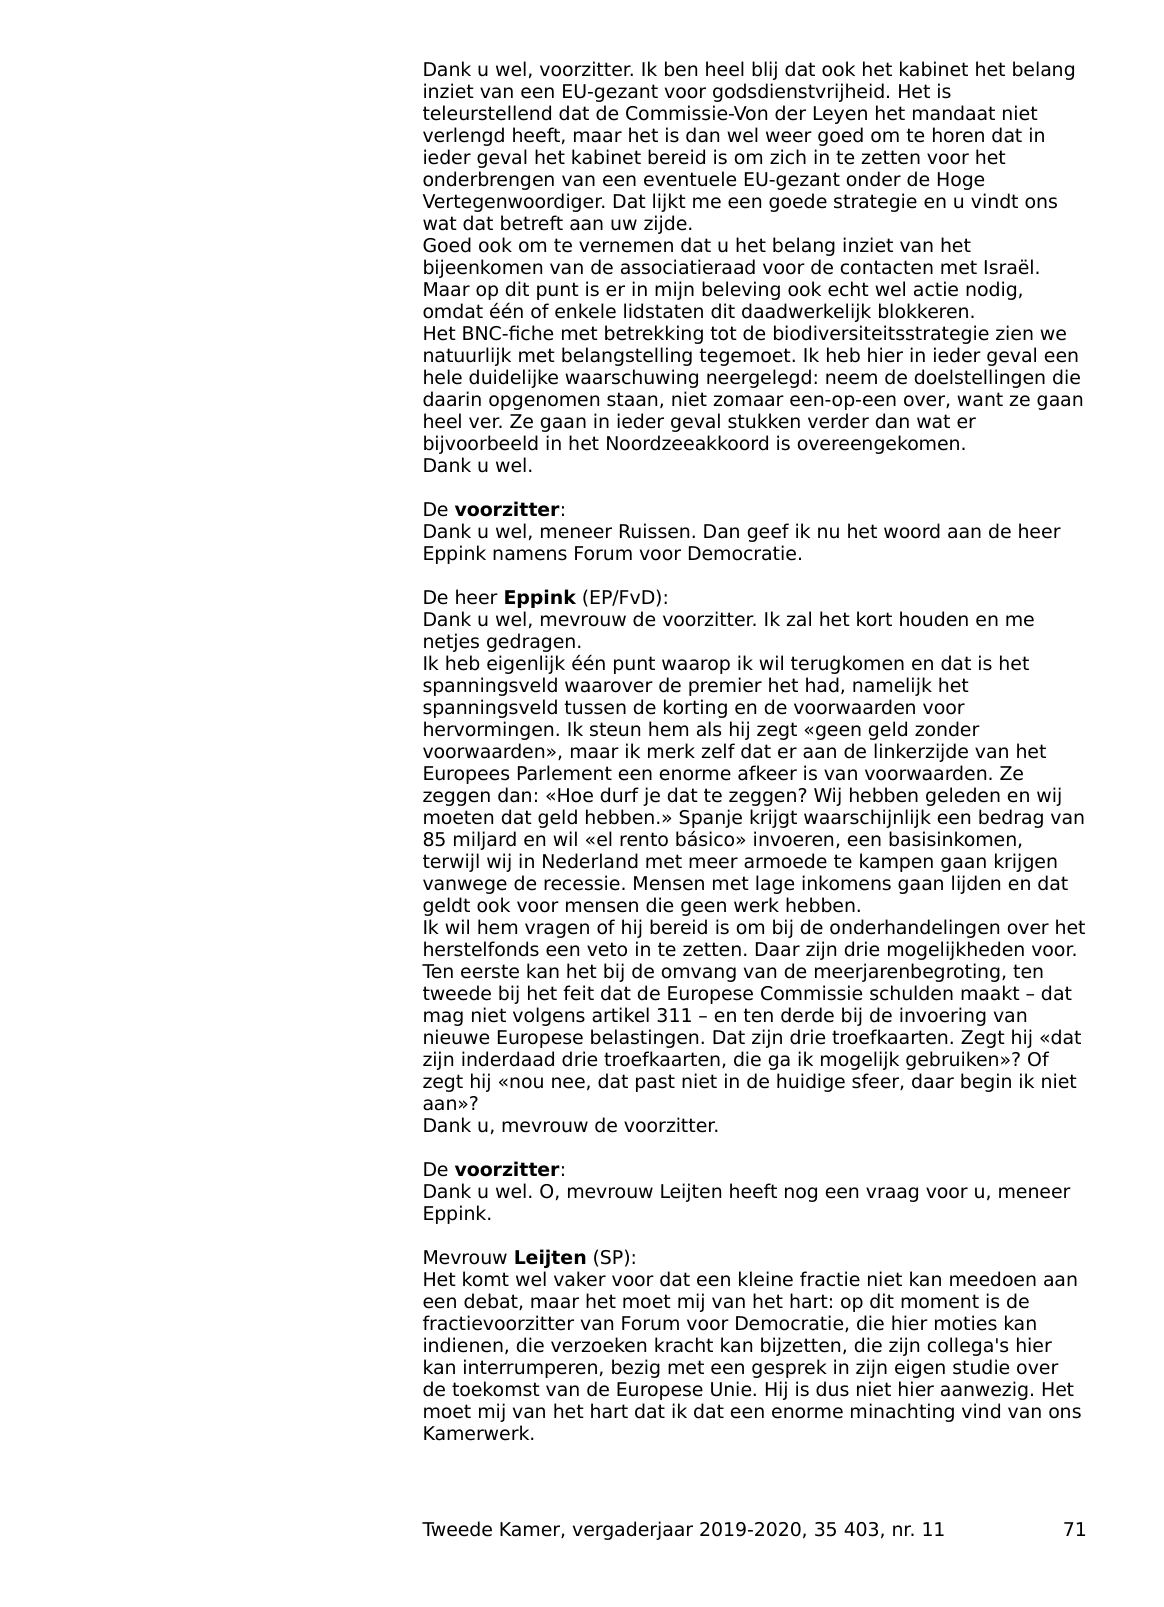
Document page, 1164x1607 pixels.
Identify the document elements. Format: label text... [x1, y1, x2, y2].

text Dank u, mevrouw de voorzitter. [422, 1114, 1087, 1136]
text Ik wil hem vragen of hij bereid is om bij de onderhandelingen over het herstelfonds een veto in te zetten. Daar zijn drie mogelijkheden voor. Ten eerste kan het bij de omvang van de meerjarenbegroting, ten tweede bij het feit dat de Europese Commissie schulden maakt – dat mag niet volgens artikel 311 – en ten derde bij de invoering van nieuwe Europese belastingen. Dat zijn drie troefkaarten. Zegt hij «dat zijn inderdaad drie troefkaarten, die ga ik mogelijk gebruiken»? Of zegt hij «nou nee, dat past niet in de huidige sfeer, daar begin ik niet aan»? [422, 917, 1087, 1114]
text Ik heb eigenlijk één punt waarop ik wil terugkomen en dat is het spanningsveld waarover de premier het had, namelijk het spanningsveld tussen de korting en de voorwaarden voor hervormingen. Ik steun hem als hij zegt «geen geld zonder voorwaarden», maar ik merk zelf dat er aan de linkerzijde van het Europees Parlement een enorme afkeer is van voorwaarden. Ze zeggen dan: «Hoe durf je dat te zeggen? Wij hebben geleden en wij moeten dat geld hebben.» Spanje krijgt waarschijnlijk een bedrag van 85 miljard en wil «el rento básico» invoeren, een basisinkomen, terwijl wij in Nederland met meer armoede te kampen gaan krijgen vanwege de recessie. Mensen met lage inkomens gaan lijden en dat geldt ook voor mensen die geen werk hebben. [422, 653, 1087, 917]
text Het BNC-fiche met betrekking tot de biodiversiteitsstrategie zien we natuurlijk met belangstelling tegemoet. Ik heb hier in ieder geval een hele duidelijke waarschuwing neergelegd: neem de doelstellingen die daarin opgenomen staan, niet zomaar een-op-een over, want ze gaan heel ver. Ze gaan in ieder geval stukken verder dan wat er bijvoorbeeld in het Noordzeeakkoord is overeengekomen. [422, 323, 1087, 455]
text Mevrouw Leijten (SP): [422, 1247, 1087, 1269]
text De voorzitter: [422, 499, 1087, 521]
text De voorzitter: [422, 1159, 1087, 1181]
text De heer Eppink (EP/FvD): [422, 587, 1087, 609]
text Dank u wel. [422, 455, 1087, 477]
text Het komt wel vaker voor dat een kleine fractie niet kan meedoen aan een debat, maar het moet mij van het hart: op dit moment is de fractievoorzitter van Forum voor Democratie, die hier moties kan indienen, die verzoeken kracht kan bijzetten, die zijn collega's hier kan interrumperen, bezig met een gesprek in zijn eigen studie over de toekomst van de Europese Unie. Hij is dus niet hier aanwezig. Het moet mij van het hart dat ik dat een enorme minachting vind van ons Kamerwerk. [422, 1269, 1087, 1444]
text Dank u wel, meneer Ruissen. Dan geef ik nu het woord aan de heer Eppink namens Forum voor Democratie. [422, 521, 1087, 565]
text Dank u wel, mevrouw de voorzitter. Ik zal het kort houden en me netjes gedragen. [422, 609, 1087, 653]
text Dank u wel. O, mevrouw Leijten heeft nog een vraag voor u, meneer Eppink. [422, 1181, 1087, 1224]
text Dank u wel, voorzitter. Ik ben heel blij dat ook het kabinet het belang inziet van een EU-gezant voor godsdienstvrijheid. Het is teleurstellend dat de Commissie-Von der Leyen het mandaat niet verlengd heeft, maar het is dan wel weer goed om te horen dat in ieder geval het kabinet bereid is om zich in te zetten voor het onderbrengen van een eventuele EU-gezant onder de Hoge Vertegenwoordiger. Dat lijkt me een goede strategie en u vindt ons wat dat betreft aan uw zijde. [422, 59, 1087, 235]
text Goed ook om te vernemen dat u het belang inziet van het bijeenkomen van de associatieraad voor de contacten met Israël. Maar op dit punt is er in mijn beleving ook echt wel actie nodig, omdat één of enkele lidstaten dit daadwerkelijk blokkeren. [422, 235, 1087, 323]
